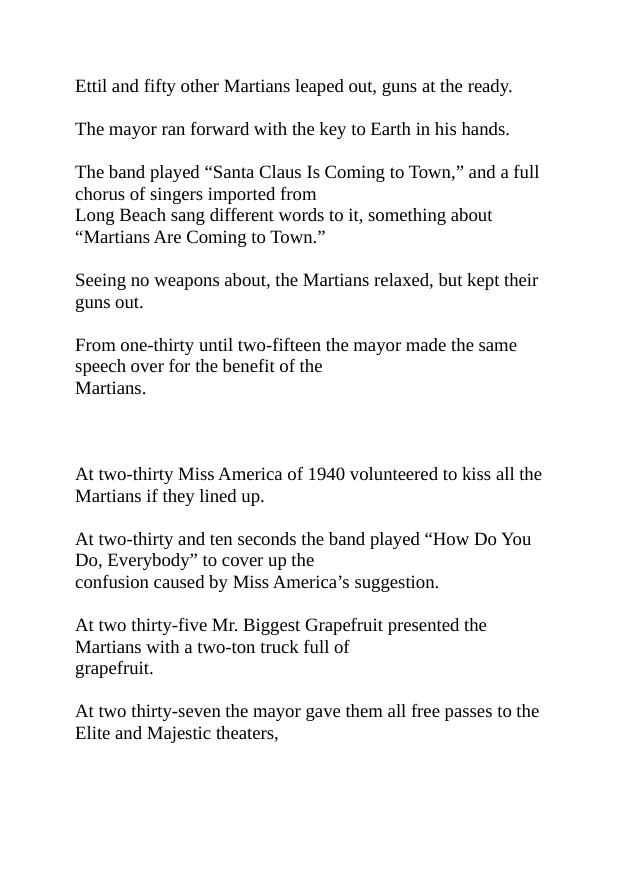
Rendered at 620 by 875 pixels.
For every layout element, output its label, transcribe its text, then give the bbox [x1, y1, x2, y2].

text Ettil and fifty other Martians leaped out, guns at the ready. The mayor ran forward with the key to Earth in his hands. The band played “Santa Claus Is Coming to Town,” and a full chorus of singers imported from Long Beach sang different words to it, something about “Martians Are Coming to Town.” Seeing no weapons about, the Martians relaxed, but kept their guns out. From one-thirty until two-fifteen the mayor made the same speech over for the benefit of the Martians. At two-thirty Miss America of 1940 volunteered to kiss all the Martians if they lined up. At two-thirty and ten seconds the band played “How Do You Do, Everybody” to cover up the confusion caused by Miss America’s suggestion. At two thirty-five Mr. Biggest Grapefruit presented the Martians with a two-ton truck full of grapefruit. At two thirty-seven the mayor gave them all free passes to the Elite and Majestic theaters, [75, 75, 544, 743]
